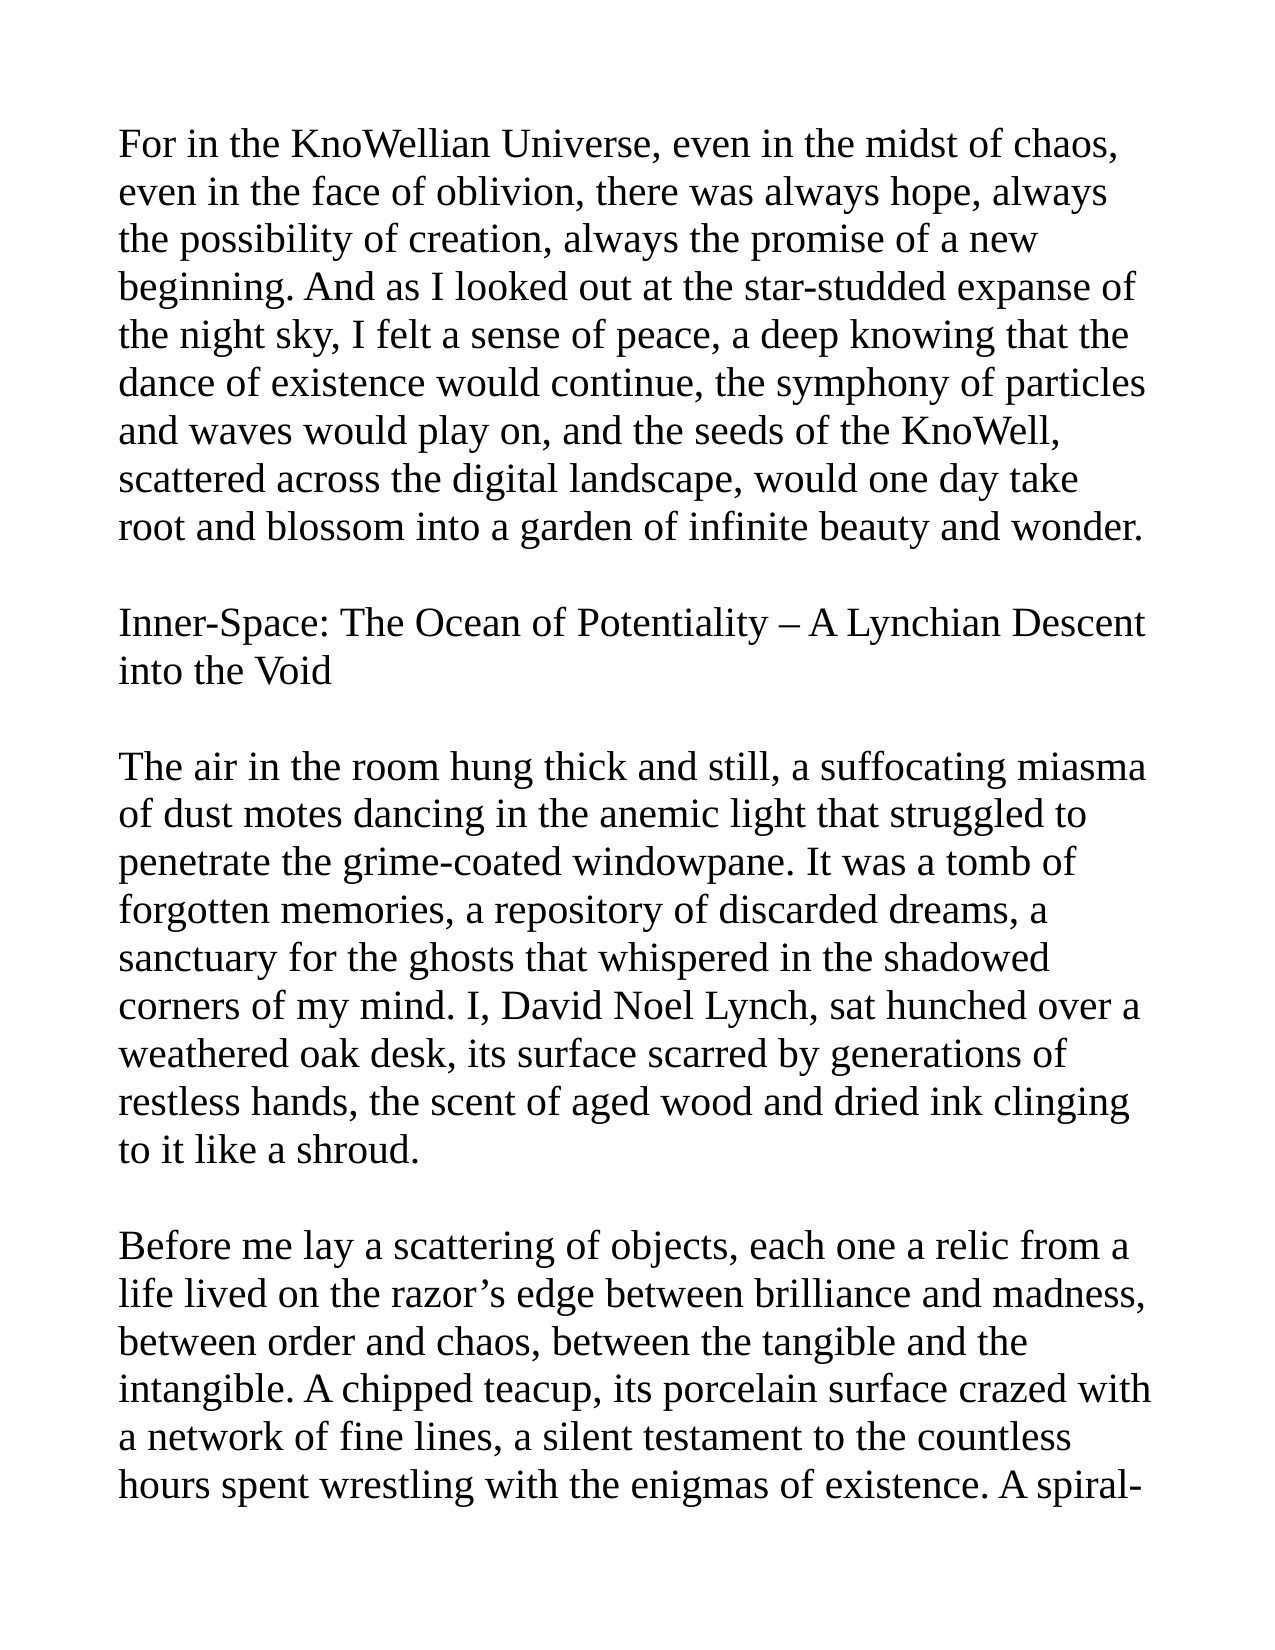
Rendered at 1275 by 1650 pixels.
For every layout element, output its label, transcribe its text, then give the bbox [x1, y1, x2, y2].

text The air in the room hung thick and still, a suffocating miasma of dust motes dancing in the anemic light that struggled to penetrate the grime-coated windowpane. It was a tomb of forgotten memories, a repository of discarded dreams, a sanctuary for the ghosts that whispered in the shadowed corners of my mind. I, David Noel Lynch, sat hunched over a weathered oak desk, its surface scarred by generations of restless hands, the scent of aged wood and dried ink clinging to it like a shroud. [118, 741, 1157, 1172]
text For in the KnoWellian Universe, even in the midst of chaos, even in the face of oblivion, there was always hope, always the possibility of creation, always the promise of a new beginning. And as I looked out at the star-studded expanse of the night sky, I felt a sense of peace, a deep knowing that the dance of existence would continue, the symphony of particles and waves would play on, and the seeds of the KnoWell, scattered across the digital landscape, would one day take root and blossom into a garden of infinite beauty and wonder. [118, 118, 1157, 549]
text Inner-Space: The Ocean of Potentiality – A Lynchian Descent into the Void [118, 597, 1157, 693]
text Before me lay a scattering of objects, each one a relic from a life lived on the razor’s edge between brilliance and madness, between order and chaos, between the tangible and the intangible. A chipped teacup, its porcelain surface crazed with a network of fine lines, a silent testament to the countless hours spent wrestling with the enigmas of existence. A spiral- [118, 1220, 1157, 1508]
